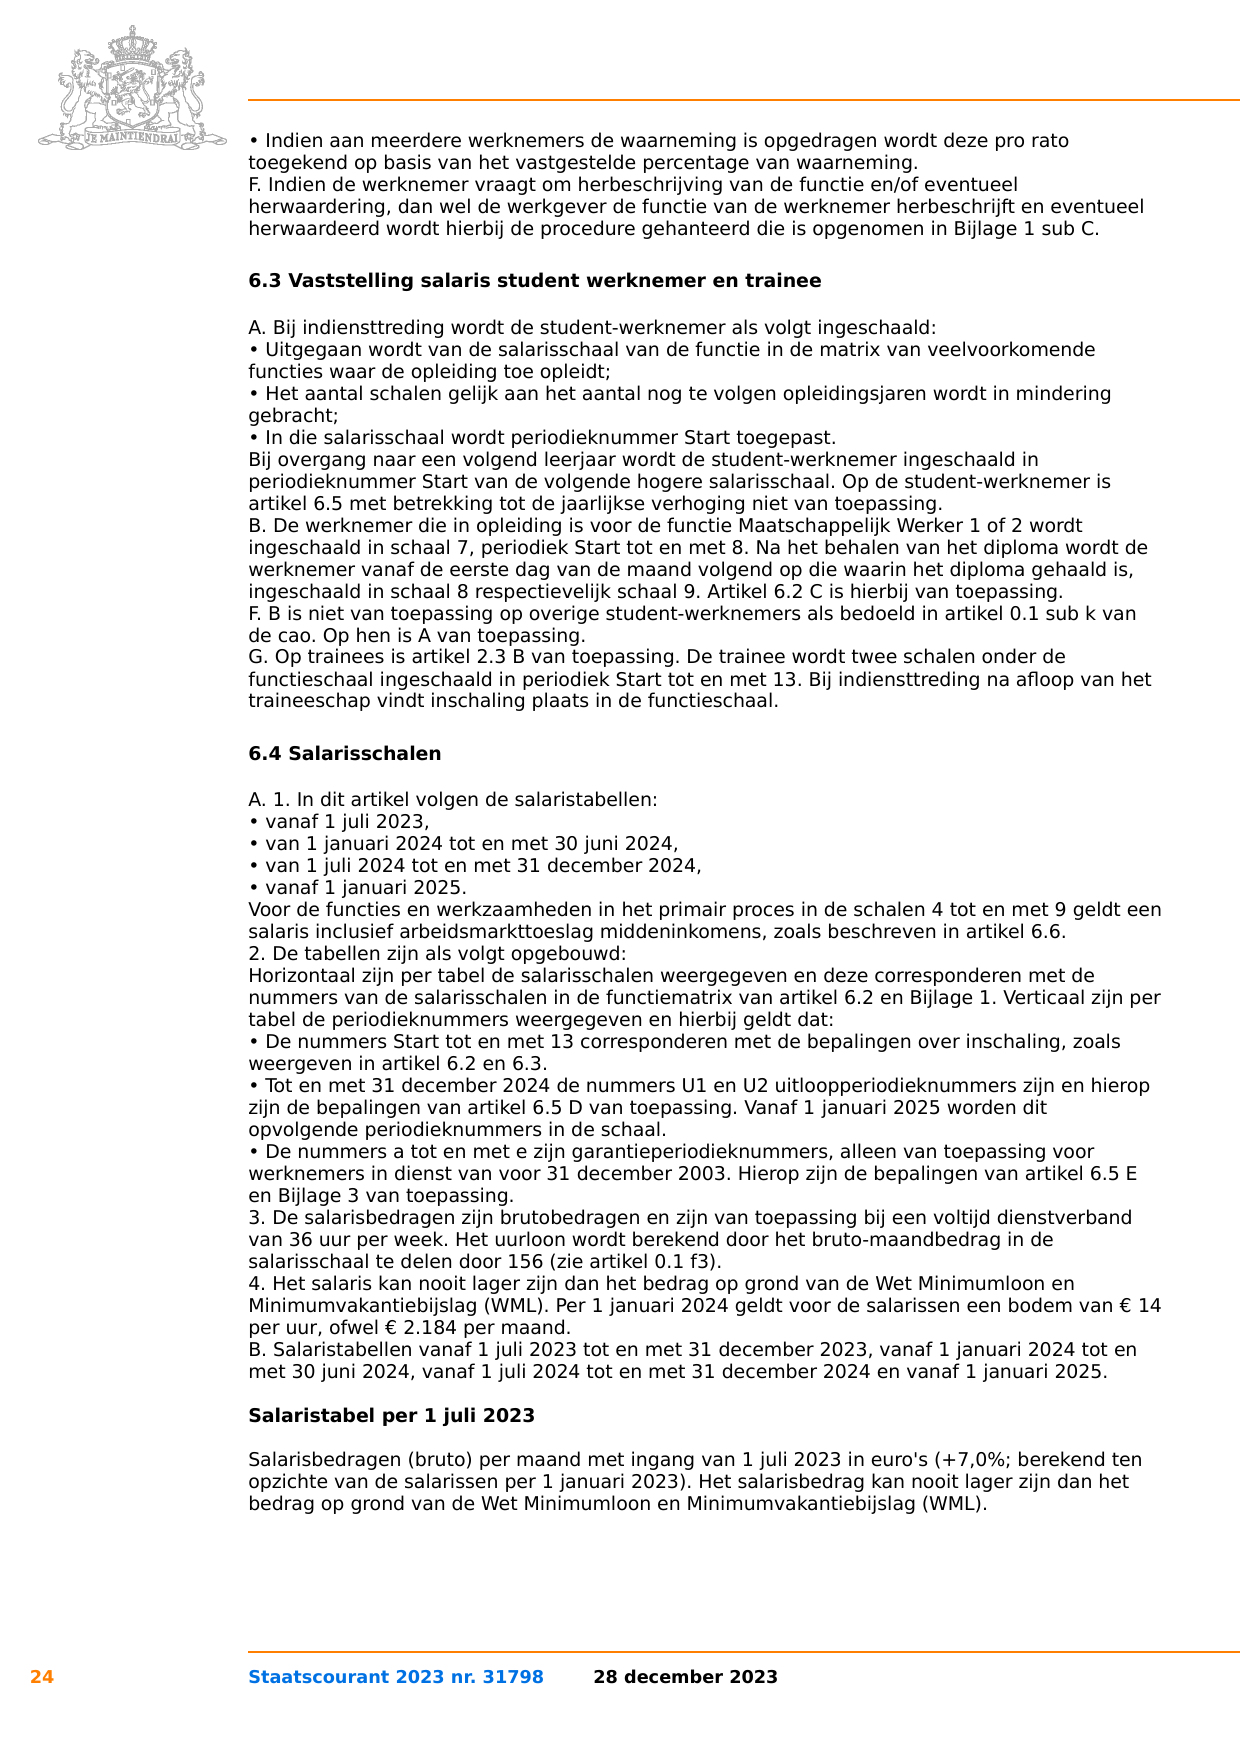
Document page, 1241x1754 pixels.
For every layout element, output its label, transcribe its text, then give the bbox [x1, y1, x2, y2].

subtitle 6.4 Salarisschalen [248, 742, 1163, 764]
subtitle 6.3 Vaststelling salaris student werknemer en trainee [248, 270, 1163, 292]
text • De nummers a tot en met e zijn garantieperiodieknummers, alleen van toepassing voor werknemers in dienst van voor 31 december 2003. Hierop zijn de bepalingen van artikel 6.5 E en Bijlage 3 van toepassing. [248, 1141, 1163, 1207]
text • In die salarisschaal wordt periodieknummer Start toegepast. [248, 427, 1163, 449]
text F. B is niet van toepassing op overige student-werknemers als bedoeld in artikel 0.1 sub k van de cao. Op hen is A van toepassing. [248, 602, 1163, 646]
text 4. Het salaris kan nooit lager zijn dan het bedrag op grond van de Wet Minimumloon en Minimumvakantiebijslag (WML). Per 1 januari 2024 geldt voor de salarissen een bodem van € 14 per uur, ofwel € 2.184 per maand. [248, 1273, 1163, 1339]
text Bij overgang naar een volgend leerjaar wordt de student-werknemer ingeschaald in periodieknummer Start van de volgende hogere salarisschaal. Op de student-werknemer is artikel 6.5 met betrekking tot de jaarlijkse verhoging niet van toepassing. [248, 449, 1163, 514]
text Voor de functies en werkzaamheden in het primair proces in de schalen 4 tot en met 9 geldt een salaris inclusief arbeidsmarkttoeslag middeninkomens, zoals beschreven in artikel 6.6. [248, 899, 1163, 943]
text • van 1 januari 2024 tot en met 30 juni 2024, [248, 833, 1163, 855]
text • vanaf 1 januari 2025. [248, 877, 1163, 899]
text B. Salaristabellen vanaf 1 juli 2023 tot en met 31 december 2023, vanaf 1 januari 2024 tot en met 30 juni 2024, vanaf 1 juli 2024 tot en met 31 december 2024 en vanaf 1 januari 2025. [248, 1339, 1163, 1383]
subtitle Salaristabel per 1 juli 2023 [248, 1405, 1163, 1427]
text • vanaf 1 juli 2023, [248, 811, 1163, 833]
picture [38, 25, 227, 150]
text • Uitgegaan wordt van de salarisschaal van de functie in de matrix van veelvoorkomende functies waar de opleiding toe opleidt; [248, 339, 1163, 383]
text • De nummers Start tot en met 13 corresponderen met de bepalingen over inschaling, zoals weergeven in artikel 6.2 en 6.3. [248, 1031, 1163, 1075]
text Salarisbedragen (bruto) per maand met ingang van 1 juli 2023 in euro's (+7,0%; berekend ten opzichte van de salarissen per 1 januari 2023). Het salarisbedrag kan nooit lager zijn dan het bedrag op grond van de Wet Minimumloon en Minimumvakantiebijslag (WML). [248, 1448, 1163, 1514]
text 2. De tabellen zijn als volgt opgebouwd: [248, 943, 1163, 965]
text • Indien aan meerdere werknemers de waarneming is opgedragen wordt deze pro rato toegekend op basis van het vastgestelde percentage van waarneming. [248, 130, 1163, 174]
text • Het aantal schalen gelijk aan het aantal nog te volgen opleidingsjaren wordt in mindering gebracht; [248, 383, 1163, 427]
text 3. De salarisbedragen zijn brutobedragen en zijn van toepassing bij een voltijd dienstverband van 36 uur per week. Het uurloon wordt berekend door het bruto-maandbedrag in de salarisschaal te delen door 156 (zie artikel 0.1 f3). [248, 1207, 1163, 1273]
text A. 1. In dit artikel volgen de salaristabellen: [248, 789, 1163, 811]
text F. Indien de werknemer vraagt om herbeschrijving van de functie en/of eventueel herwaardering, dan wel de werkgever de functie van de werknemer herbeschrijft en eventueel herwaardeerd wordt hierbij de procedure gehanteerd die is opgenomen in Bijlage 1 sub C. [248, 174, 1163, 240]
text • Tot en met 31 december 2024 de nummers U1 en U2 uitloopperiodieknummers zijn en hierop zijn de bepalingen van artikel 6.5 D van toepassing. Vanaf 1 januari 2025 worden dit opvolgende periodieknummers in de schaal. [248, 1075, 1163, 1141]
text A. Bij indiensttreding wordt de student-werknemer als volgt ingeschaald: [248, 317, 1163, 339]
text • van 1 juli 2024 tot en met 31 december 2024, [248, 855, 1163, 877]
text Horizontaal zijn per tabel de salarisschalen weergegeven en deze corresponderen met de nummers van de salarisschalen in de functiematrix van artikel 6.2 en Bijlage 1. Verticaal zijn per tabel de periodieknummers weergegeven en hierbij geldt dat: [248, 965, 1163, 1031]
text G. Op trainees is artikel 2.3 B van toepassing. De trainee wordt twee schalen onder de functieschaal ingeschaald in periodiek Start tot en met 13. Bij indiensttreding na afloop van het traineeschap vindt inschaling plaats in de functieschaal. [248, 646, 1163, 712]
text B. De werknemer die in opleiding is voor de functie Maatschappelijk Werker 1 of 2 wordt ingeschaald in schaal 7, periodiek Start tot en met 8. Na het behalen van het diploma wordt de werknemer vanaf de eerste dag van de maand volgend op die waarin het diploma gehaald is, ingeschaald in schaal 8 respectievelijk schaal 9. Artikel 6.2 C is hierbij van toepassing. [248, 514, 1163, 602]
